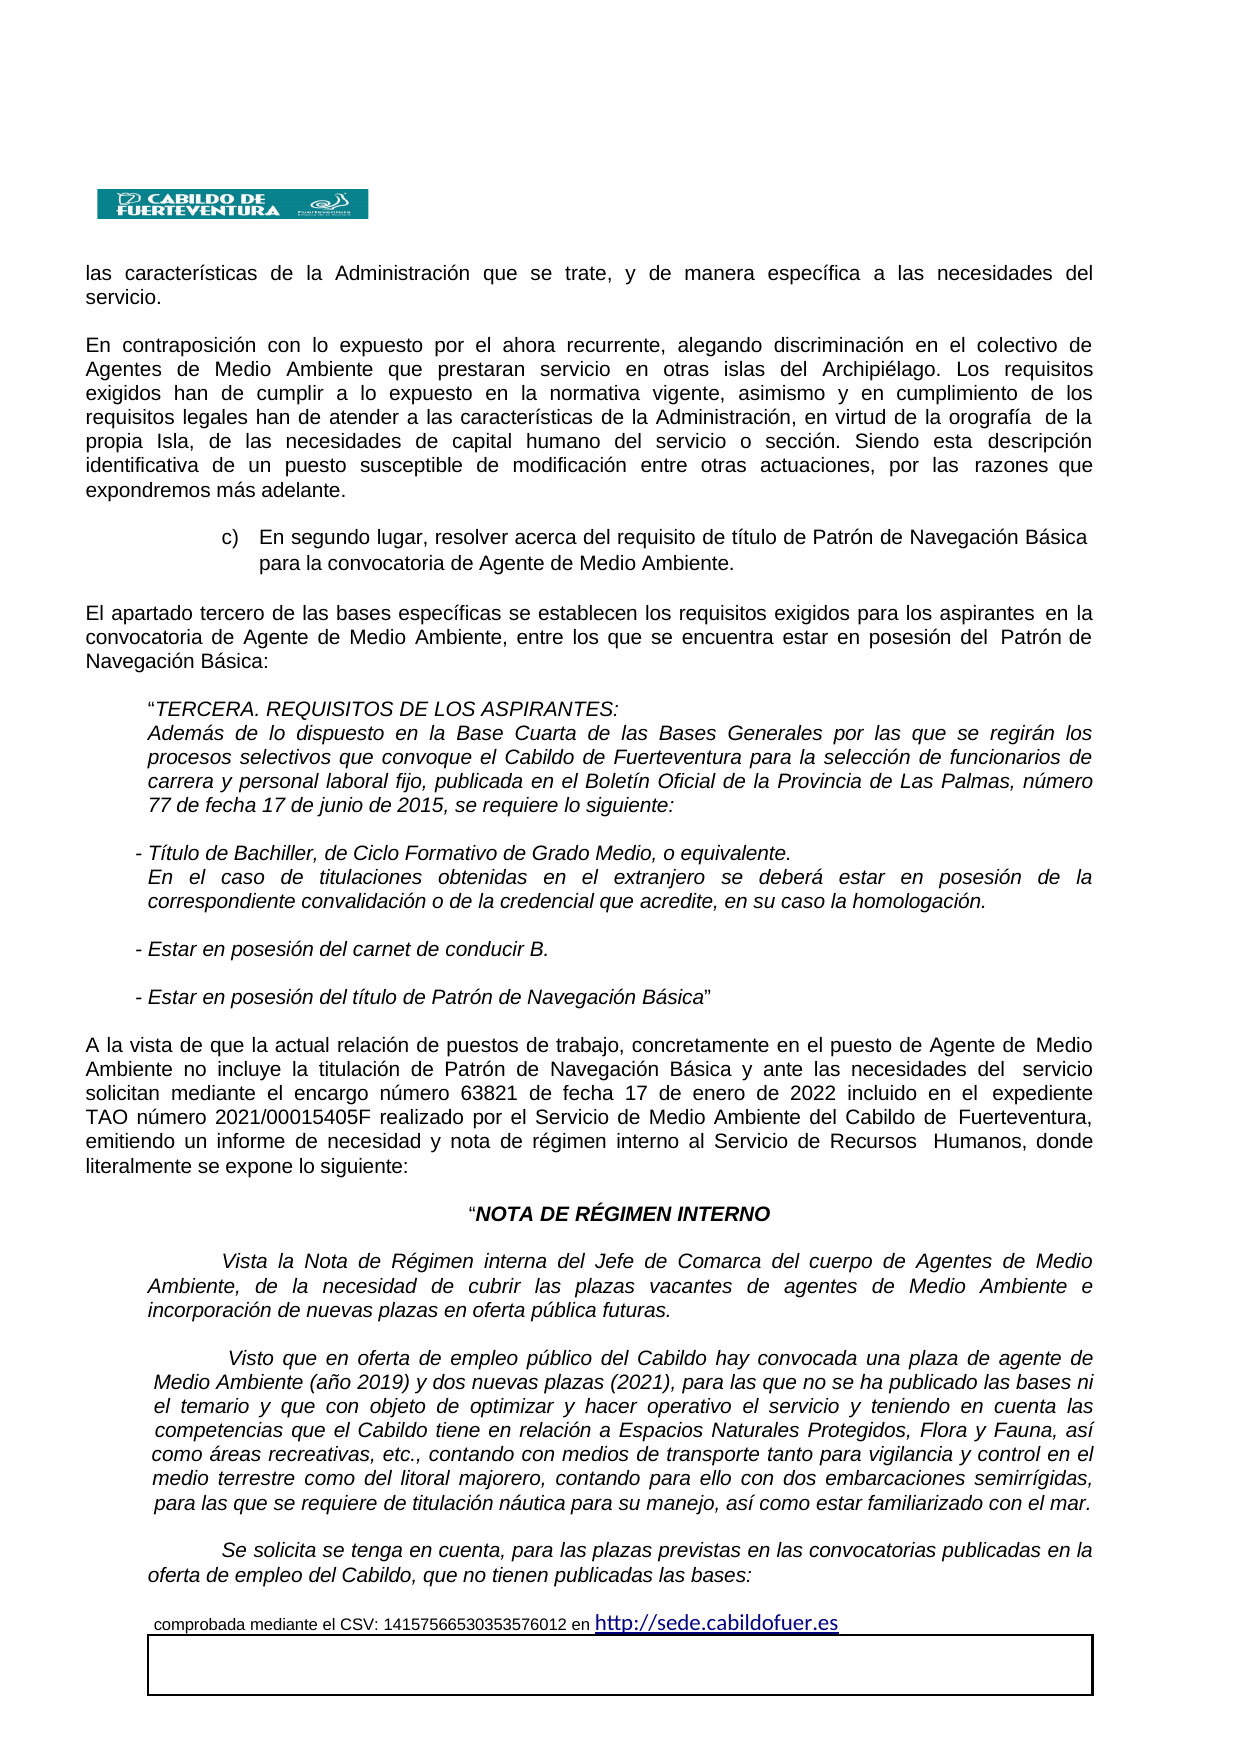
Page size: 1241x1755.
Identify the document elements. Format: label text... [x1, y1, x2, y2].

text A la vista de que la actual relación de puestos de trabajo, concretamente en el puesto de Agente de Medio Ambiente no incluye la titulación de Patrón de Navegación Básica y ante las necesidades del servicio solicitan mediante el encargo número 63821 de fecha 17 de enero de 2022 incluido en el expediente TAO número 2021/00015405F realizado por el Servicio de Medio Ambiente del Cabildo de Fuerteventura, emitiendo un informe de necesidad y nota de régimen interno al Servicio de Recursos Humanos, donde literalmente se expone lo siguiente: [85, 1033, 1093, 1177]
text El apartado tercero de las bases específicas se establecen los requisitos exigidos para los aspirantes en la convocatoria de Agente de Medio Ambiente, entre los que se encuentra estar en posesión del Patrón de Navegación Básica: [85, 601, 1093, 673]
text En contraposición con lo expuesto por el ahora recurrente, alegando discriminación en el colectivo de Agentes de Medio Ambiente que prestaran servicio en otras islas del Archipiélago. Los requisitos exigidos han de cumplir a lo expuesto en la normativa vigente, asimismo y en cumplimiento de los requisitos legales han de atender a las características de la Administración, en virtud de la orografía de la propia Isla, de las necesidades de capital humano del servicio o sección. Siendo esta descripción identificativa de un puesto susceptible de modificación entre otras actuaciones, por las razones que expondremos más adelante. [85, 332, 1093, 501]
list Estar en posesión del título de Patrón de Navegación Básica” [135, 985, 1107, 1009]
list En segundo lugar, resolver acerca del requisito de título de Patrón de Navegación Básica para la convocatoria de Agente de Medio Ambiente. [221, 525, 1093, 575]
text las características de la Administración que se trate, y de manera específica a las necesidades del servicio. [85, 260, 1093, 308]
text Visto que en oferta de empleo público del Cabildo hay convocada una plaza de agente de Medio Ambiente (año 2019) y dos nuevas plazas (2021), para las que no se ha publicado las bases ni el temario y que con objeto de optimizar y hacer operativo el servicio y teniendo en cuenta las competencias que el Cabildo tiene en relación a Espacios Naturales Protegidos, Flora y Fauna, así como áreas recreativas, etc., contando con medios de transporte tanto para vigilancia y control en el medio terrestre como del litoral majorero, contando para ello con dos embarcaciones semirrígidas, para las que se requiere de titulación náutica para su manejo, así como estar familiarizado con el mar. [148, 1345, 1093, 1514]
text Además de lo dispuesto en la Base Cuarta de las Bases Generales por las que se regirán los procesos selectivos que convoque el Cabildo de Fuerteventura para la selección de funcionarios de carrera y personal laboral fijo, publicada en el Boletín Oficial de la Provincia de Las Palmas, número 77 de fecha 17 de junio de 2015, se requiere lo siguiente: [148, 721, 1093, 817]
picture [97, 189, 369, 219]
list Estar en posesión del carnet de conducir B. [135, 937, 1107, 961]
text En el caso de titulaciones obtenidas en el extranjero se deberá estar en posesión de la correspondiente convalidación o de la credencial que acredite, en su caso la homologación. [148, 865, 1093, 913]
text Se solicita se tenga en cuenta, para las plazas previstas en las convocatorias publicadas en la oferta de empleo del Cabildo, que no tienen publicadas las bases: [148, 1538, 1093, 1586]
text Vista la Nota de Régimen interna del Jefe de Comarca del cuerpo de Agentes de Medio Ambiente, de la necesidad de cubrir las plazas vacantes de agentes de Medio Ambiente e incorporación de nuevas plazas en oferta pública futuras. [148, 1249, 1093, 1322]
text “TERCERA. REQUISITOS DE LOS ASPIRANTES: [148, 697, 1107, 721]
list Título de Bachiller, de Ciclo Formativo de Grado Medio, o equivalente. [135, 841, 1107, 865]
subtitle “NOTA DE RÉGIMEN INTERNO [468, 1201, 1107, 1225]
